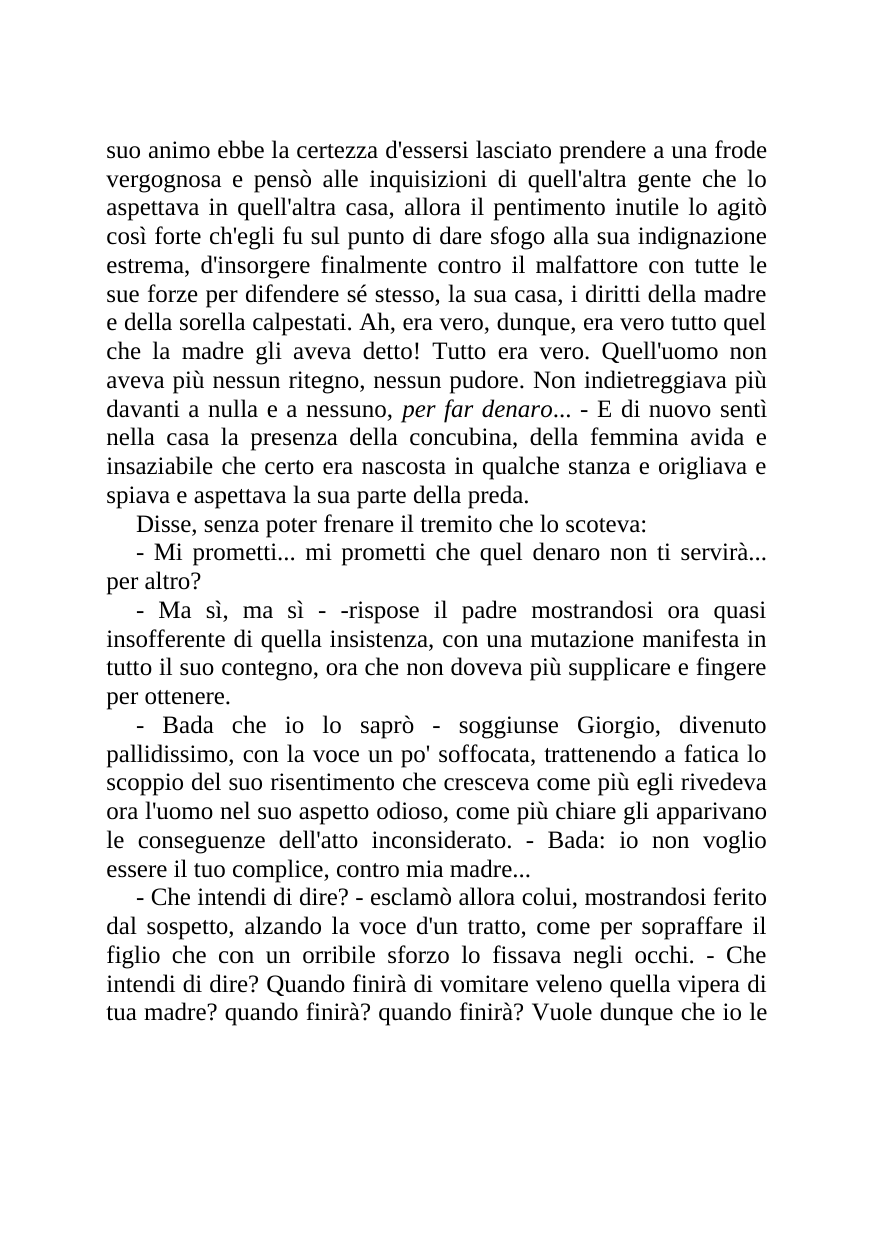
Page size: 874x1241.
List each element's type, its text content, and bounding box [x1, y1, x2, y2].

text - Che intendi di dire? - esclamò allora colui, mostrandosi ferito dal sospetto, alzando la voce d'un tratto, come per sopraffare il figlio che con un orribile sforzo lo fissava negli occhi. - Che intendi di dire? Quando finirà di vomitare veleno quella vipera di tua madre? quando finirà? quando finirà? Vuole dunque che io le [106, 882, 768, 1026]
text - Ma sì, ma sì - -rispose il padre mostrandosi ora quasi insofferente di quella insistenza, con una mutazione manifesta in tutto il suo contegno, ora che non doveva più supplicare e fingere per ottenere. [106, 595, 768, 710]
text - Bada che io lo saprò - soggiunse Giorgio, divenuto pallidissimo, con la voce un po' soffocata, trattenendo a fatica lo scoppio del suo risentimento che cresceva come più egli rivedeva ora l'uomo nel suo aspetto odioso, come più chiare gli apparivano le conseguenze dell'atto inconsiderato. - Bada: io non voglio essere il tuo complice, contro mia madre... [106, 710, 768, 882]
text - Mi prometti... mi prometti che quel denaro non ti servirà... per altro? [106, 537, 768, 595]
text suo animo ebbe la certezza d'essersi lasciato prendere a una frode vergognosa e pensò alle inquisizioni di quell'altra gente che lo aspettava in quell'altra casa, allora il pentimento inutile lo agitò così forte ch'egli fu sul punto di dare sfogo alla sua indignazione estrema, d'insorgere finalmente contro il malfattore con tutte le sue forze per difendere sé stesso, la sua casa, i diritti della madre e della sorella calpestati. Ah, era vero, dunque, era vero tutto quel che la madre gli aveva detto! Tutto era vero. Quell'uomo non aveva più nessun ritegno, nessun pudore. Non indietreggiava più davanti a nulla e a nessuno, per far denaro... - E di nuovo sentì nella casa la presenza della concubina, della femmina avida e insaziabile che certo era nascosta in qualche stanza e origliava e spiava e aspettava la sua parte della preda. [106, 135, 768, 509]
text Disse, senza poter frenare il tremito che lo scoteva: [106, 509, 768, 537]
